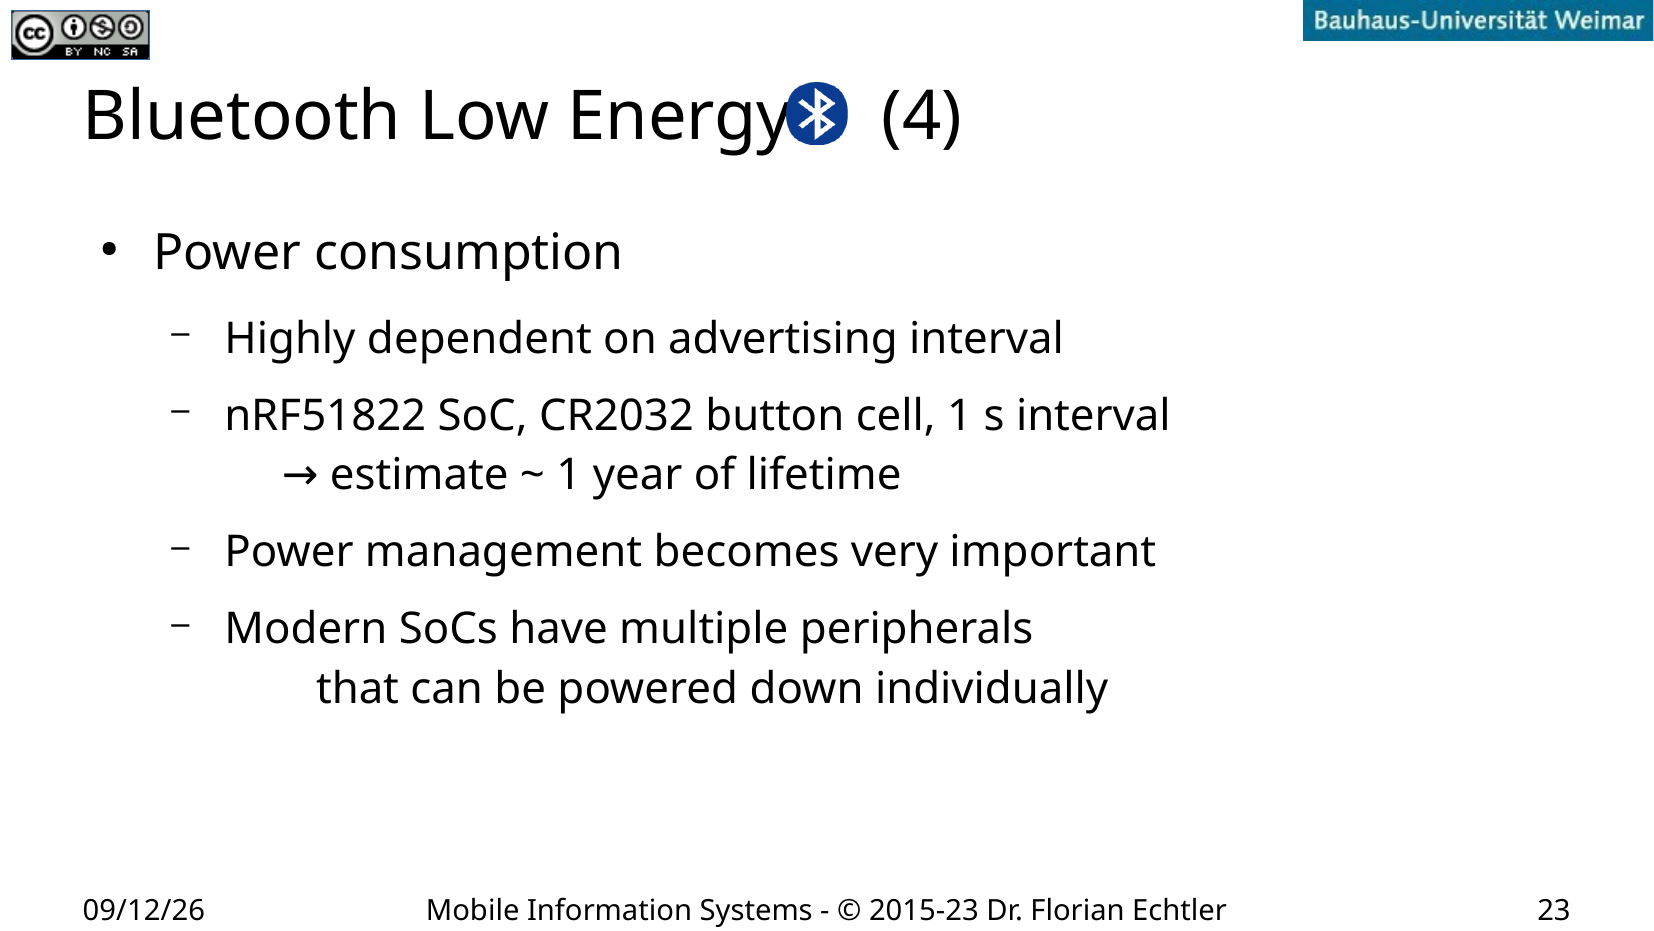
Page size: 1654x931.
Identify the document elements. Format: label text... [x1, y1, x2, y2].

picture [1630, 37, 1642, 41]
picture [12, 11, 149, 59]
picture [1313, 8, 1548, 31]
picture [786, 82, 851, 145]
picture [1554, 8, 1644, 32]
title Bluetooth Low Energy (4) [82, 35, 1571, 191]
list Power consumption Highly dependent on advertising interval nRF51822 SoC, CR2032 button cell, 1 s interval → estimate ~ 1 year of lifetime Power management becomes very important Modern SoCs have multiple peripherals that can be powered down individually [82, 215, 1571, 860]
